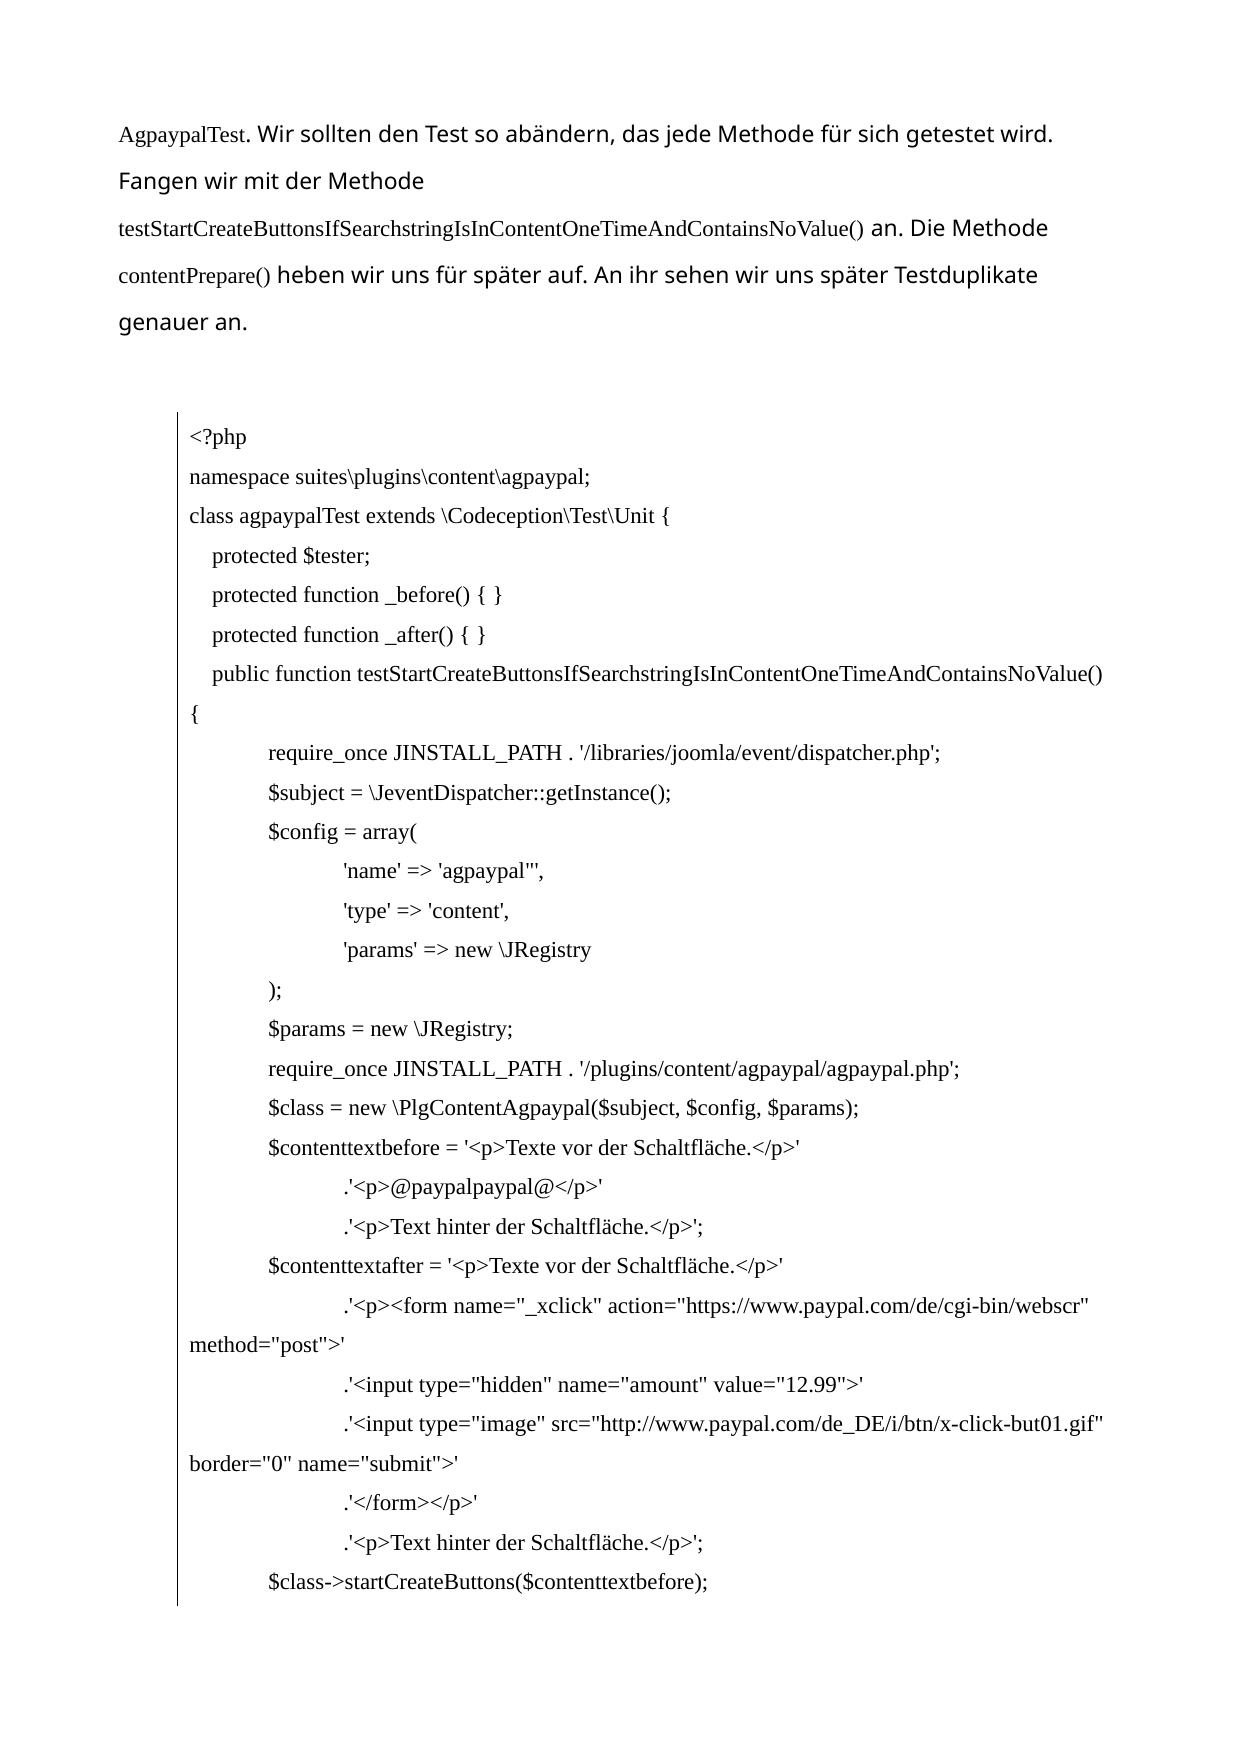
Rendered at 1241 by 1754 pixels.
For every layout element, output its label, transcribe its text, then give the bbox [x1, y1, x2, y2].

text <?php namespace suites\plugins\content\agpaypal; class agpaypalTest extends \Codeception\Test\Unit { protected $tester; protected function _before() { } protected function _after() { } public function testStartCreateButtonsIfSearchstringIsInContentOneTimeAndContainsNoValue() { require_once JINSTALL_PATH . '/libraries/joomla/event/dispatcher.php'; $subject = \JeventDispatcher::getInstance(); $config = array( 'name' => 'agpaypal"', 'type' => 'content', 'params' => new \JRegistry ); $params = new \JRegistry; require_once JINSTALL_PATH . '/plugins/content/agpaypal/agpaypal.php'; $class = new \PlgContentAgpaypal($subject, $config, $params); $contenttextbefore = '<p>Texte vor der Schaltfläche.</p>' .'<p>@paypalpaypal@</p>' .'<p>Text hinter der Schaltfläche.</p>'; $contenttextafter = '<p>Texte vor der Schaltfläche.</p>' .'<p><form name="_xclick" action="https://www.paypal.com/de/cgi-bin/webscr" method="post">' .'<input type="hidden" name="amount" value="12.99">' .'<input type="image" src="http://www.paypal.com/de_DE/i/btn/x-click-but01.gif" border="0" name="submit">' .'</form></p>' .'<p>Text hinter der Schaltfläche.</p>'; $class->startCreateButtons($contenttextbefore); [178, 412, 1122, 1606]
text AgpaypalTest. Wir sollten den Test so abändern, das jede Methode für sich getestet wird. Fangen wir mit der Methode testStartCreateButtonsIfSearchstringIsInContentOneTimeAndContainsNoValue() an. Die Methode contentPrepare() heben wir uns für später auf. An ihr sehen wir uns später Testduplikate genauer an. [118, 118, 1122, 337]
